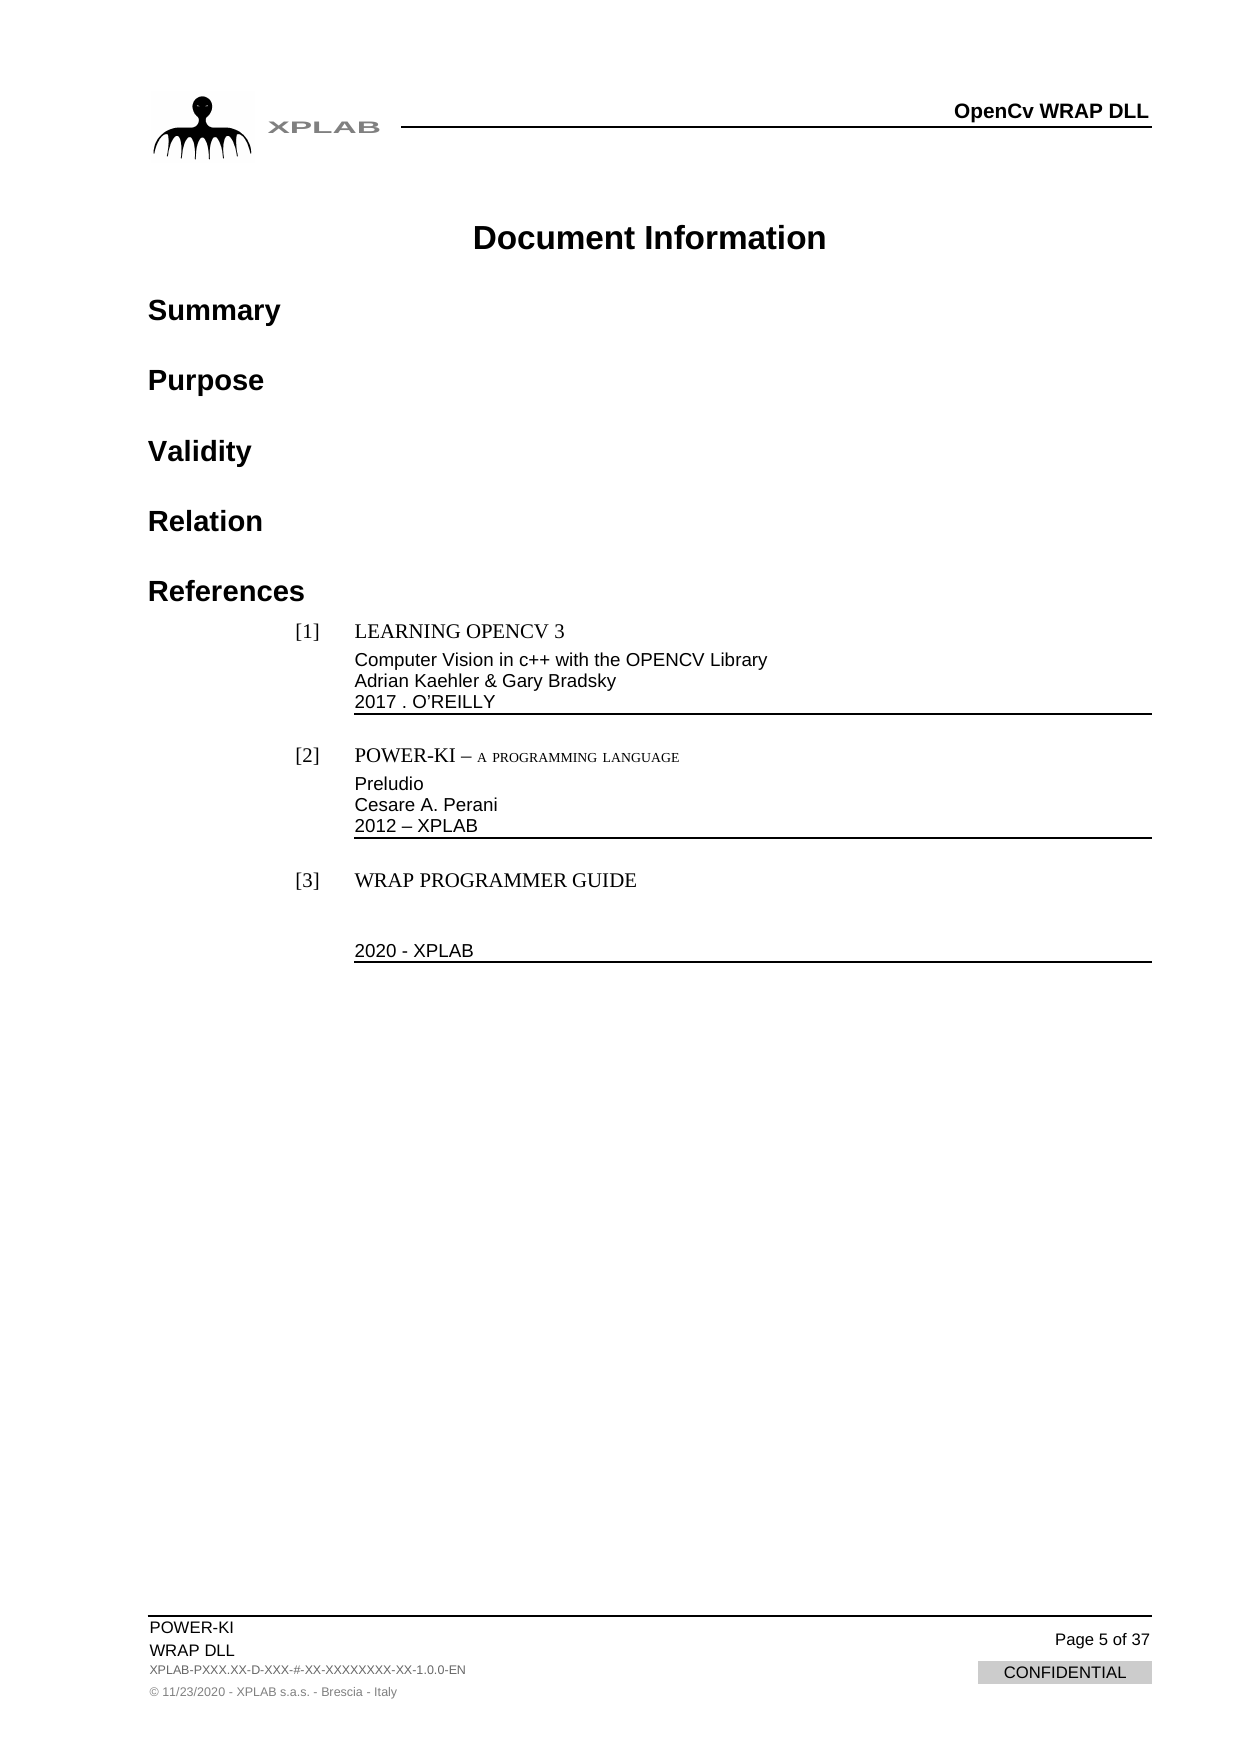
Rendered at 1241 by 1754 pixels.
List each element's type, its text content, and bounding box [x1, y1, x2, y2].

picture [150, 91, 255, 163]
text Summary [148, 294, 1152, 327]
list POWER-KI – a programming language [295, 744, 1152, 767]
table_header Preludio [354, 774, 1152, 795]
text References [148, 575, 1152, 608]
table_header Computer Vision in c++ with the OPENCV Library [354, 650, 1152, 671]
table_cell 2012 – XPLAB [354, 816, 1152, 837]
list LEARNING OPENCV 3 [295, 620, 1152, 643]
table_cell Adrian Kaehler & Gary Bradsky [354, 671, 1152, 692]
table_cell Cesare A. Perani [354, 795, 1152, 816]
text Purpose [148, 364, 1152, 397]
text Document Information [148, 220, 1152, 257]
text Validity [148, 434, 1152, 467]
table_cell 2020 - XPLAB [354, 940, 1152, 961]
table_cell [354, 919, 1152, 940]
list WRAP PROGRAMMER GUIDE [295, 868, 1152, 892]
table_header [354, 898, 1152, 919]
table_cell 2017 . O’REILLY [354, 692, 1152, 713]
text Relation [148, 505, 1152, 537]
